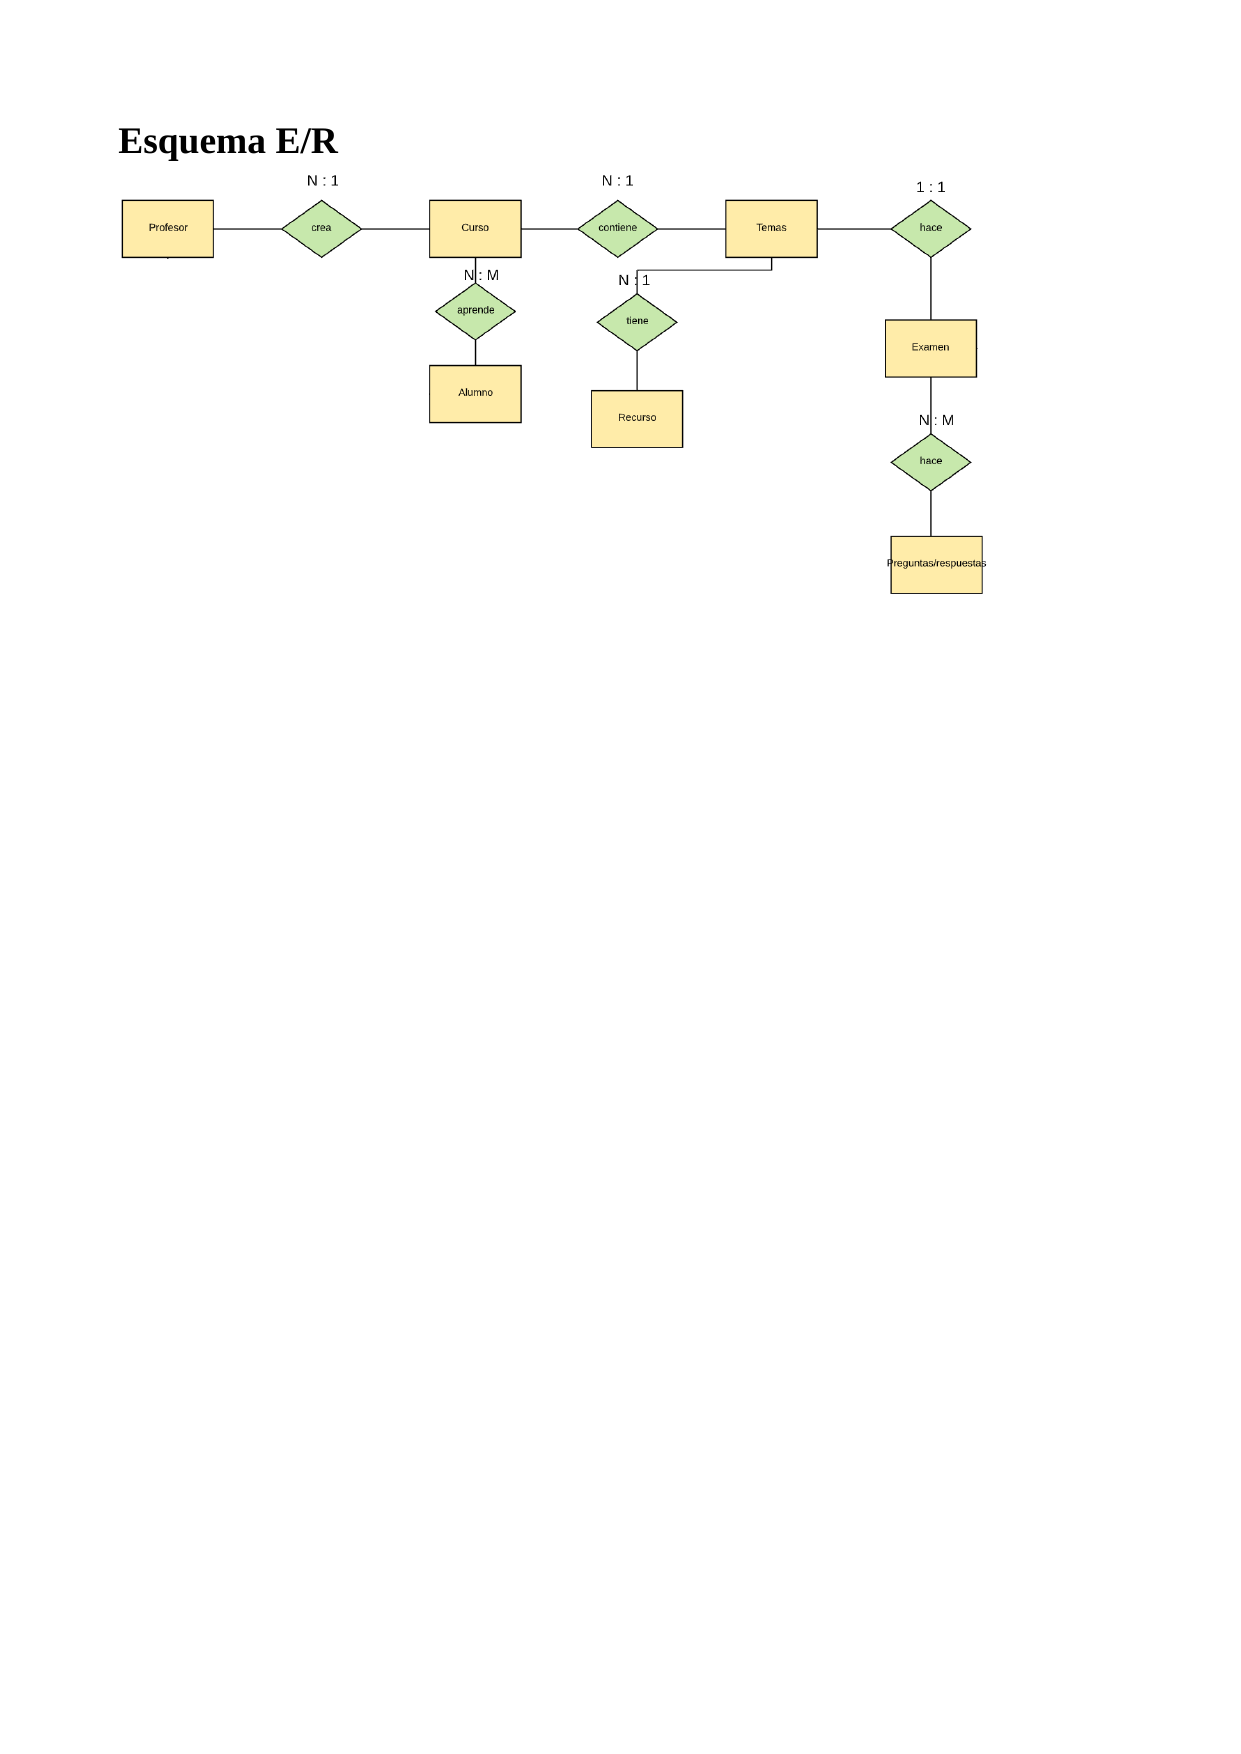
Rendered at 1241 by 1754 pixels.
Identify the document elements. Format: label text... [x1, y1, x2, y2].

text Esquema E/R [118, 118, 1122, 161]
picture [118, 161, 1123, 602]
